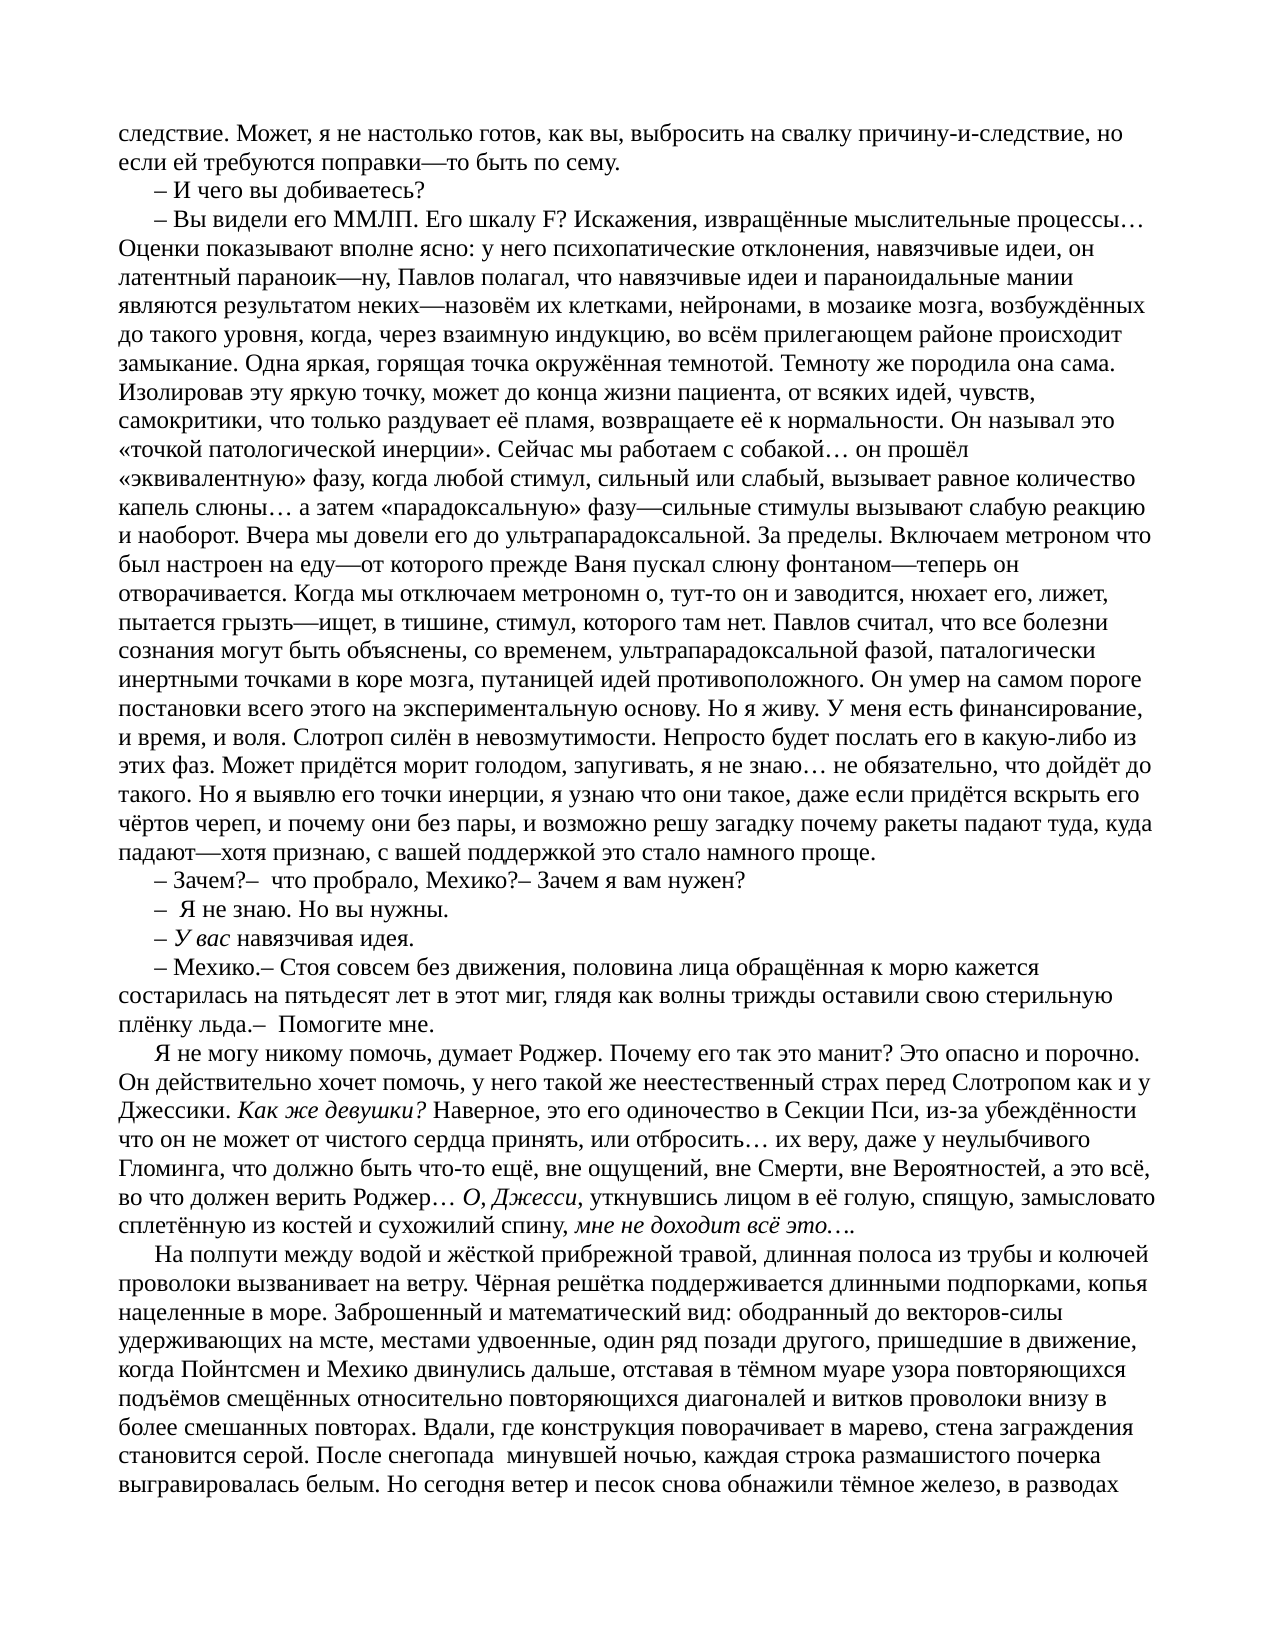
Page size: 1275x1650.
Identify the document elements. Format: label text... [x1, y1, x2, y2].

text следствие. Может, я не настолько готов, как вы, выбросить на свалку причину-и-следствие, но если ей требуются поправки—то быть по сему. [118, 118, 1157, 176]
text – И чего вы добиваетесь? [118, 176, 1157, 204]
text На полпути между водой и жёсткой прибрежной травой, длинная полоса из трубы и колючей проволоки вызванивает на ветру. Чёрная решётка поддерживается длинными подпорками, копья нацеленные в море. Заброшенный и математический вид: ободранный до векторов-силы удерживающих на мсте, местами удвоенные, один ряд позади другого, пришедшие в движение, когда Пойнтсмен и Мехико двинулись дальше, отставая в тёмном муаре узора повторяющихся подъёмов смещённых относительно повторяющихся диагоналей и витков проволоки внизу в более смешанных повторах. Вдали, где конструкция поворачивает в марево, стена заграждения становится серой. После снегопада минувшей ночью, каждая строка размашистого почерка выгравировалась белым. Но сегодня ветер и песок снова обнажили тёмное железо, в разводах [118, 1239, 1157, 1498]
text – Я не знаю. Но вы нужны. [118, 894, 1157, 923]
text – У вас навязчивая идея. [118, 923, 1157, 952]
text – Зачем?– что пробрало, Мехико?– Зачем я вам нужен? [118, 866, 1157, 894]
text – Вы видели его ММЛП. Его шкалу F? Искажения, извращённые мыслительные процессы… Оценки показывают вполне ясно: у него психопатические отклонения, навязчивые идеи, он латентный параноик—ну, Павлов полагал, что навязчивые идеи и параноидальные мании являются результатом неких—назовём их клетками, нейронами, в мозаике мозга, возбуждённых до такого уровня, когда, через взаимную индукцию, во всём прилегающем районе происходит замыкание. Одна яркая, горящая точка окружённая темнотой. Темноту же породила она сама. Изолировав эту яркую точку, может до конца жизни пациента, от всяких идей, чувств, самокритики, что только раздувает её пламя, возвращаете её к нормальности. Он называл это «точкой патологической инерции». Сейчас мы работаем с собакой… он прошёл «эквивалентную» фазу, когда любой стимул, сильный или слабый, вызывает равное количество капель слюны… а затем «парадоксальную» фазу—сильные стимулы вызывают слабую реакцию и наоборот. Вчера мы довели его до ультрапарадоксальной. За пределы. Включаем метроном что был настроен на еду—от которого прежде Ваня пускал слюну фонтаном—теперь он отворачивается. Когда мы отключаем метрономн о, тут-то он и заводится, нюхает его, лижет, пытается грызть—ищет, в тишине, стимул, которого там нет. Павлов считал, что все болезни сознания могут быть объяснены, со временем, ультрапарадоксальной фазой, паталогически инертными точками в коре мозга, путаницей идей противоположного. Он умер на самом пороге постановки всего этого на экспериментальную основу. Но я живу. У меня есть финансирование, и время, и воля. Слотроп силён в невозмутимости. Непросто будет послать его в какую-либо из этих фаз. Может придётся морит голодом, запугивать, я не знаю… не обязательно, что дойдёт до такого. Но я выявлю его точки инерции, я узнаю что они такое, даже если придётся вскрыть его чёртов череп, и почему они без пары, и возможно решу загадку почему ракеты падают туда, куда падают—хотя признаю, с вашей поддержкой это стало намного проще. [118, 204, 1157, 866]
text – Мехико.– Стоя совсем без движения, половина лица обращённая к морю кажется состарилась на пятьдесят лет в этот миг, глядя как волны трижды оставили свою стерильную плёнку льда.– Помогите мне. [118, 952, 1157, 1038]
text Я не могу никому помочь, думает Роджер. Почему его так это манит? Это опасно и порочно. Он действительно хочет помочь, у него такой же неестественный страх перед Слотропом как и у Джессики. Как же девушки? Наверное, это его одиночество в Секции Пси, из-за убеждённости что он не может от чистого сердца принять, или отбросить… их веру, даже у неулыбчивого Гломинга, что должно быть что-то ещё, вне ощущений, вне Смерти, вне Вероятностей, а это всё, во что должен верить Роджер… О, Джесси, уткнувшись лицом в её голую, спящую, замысловато сплетённую из костей и сухожилий спину, мне не доходит всё это…. [118, 1038, 1157, 1239]
